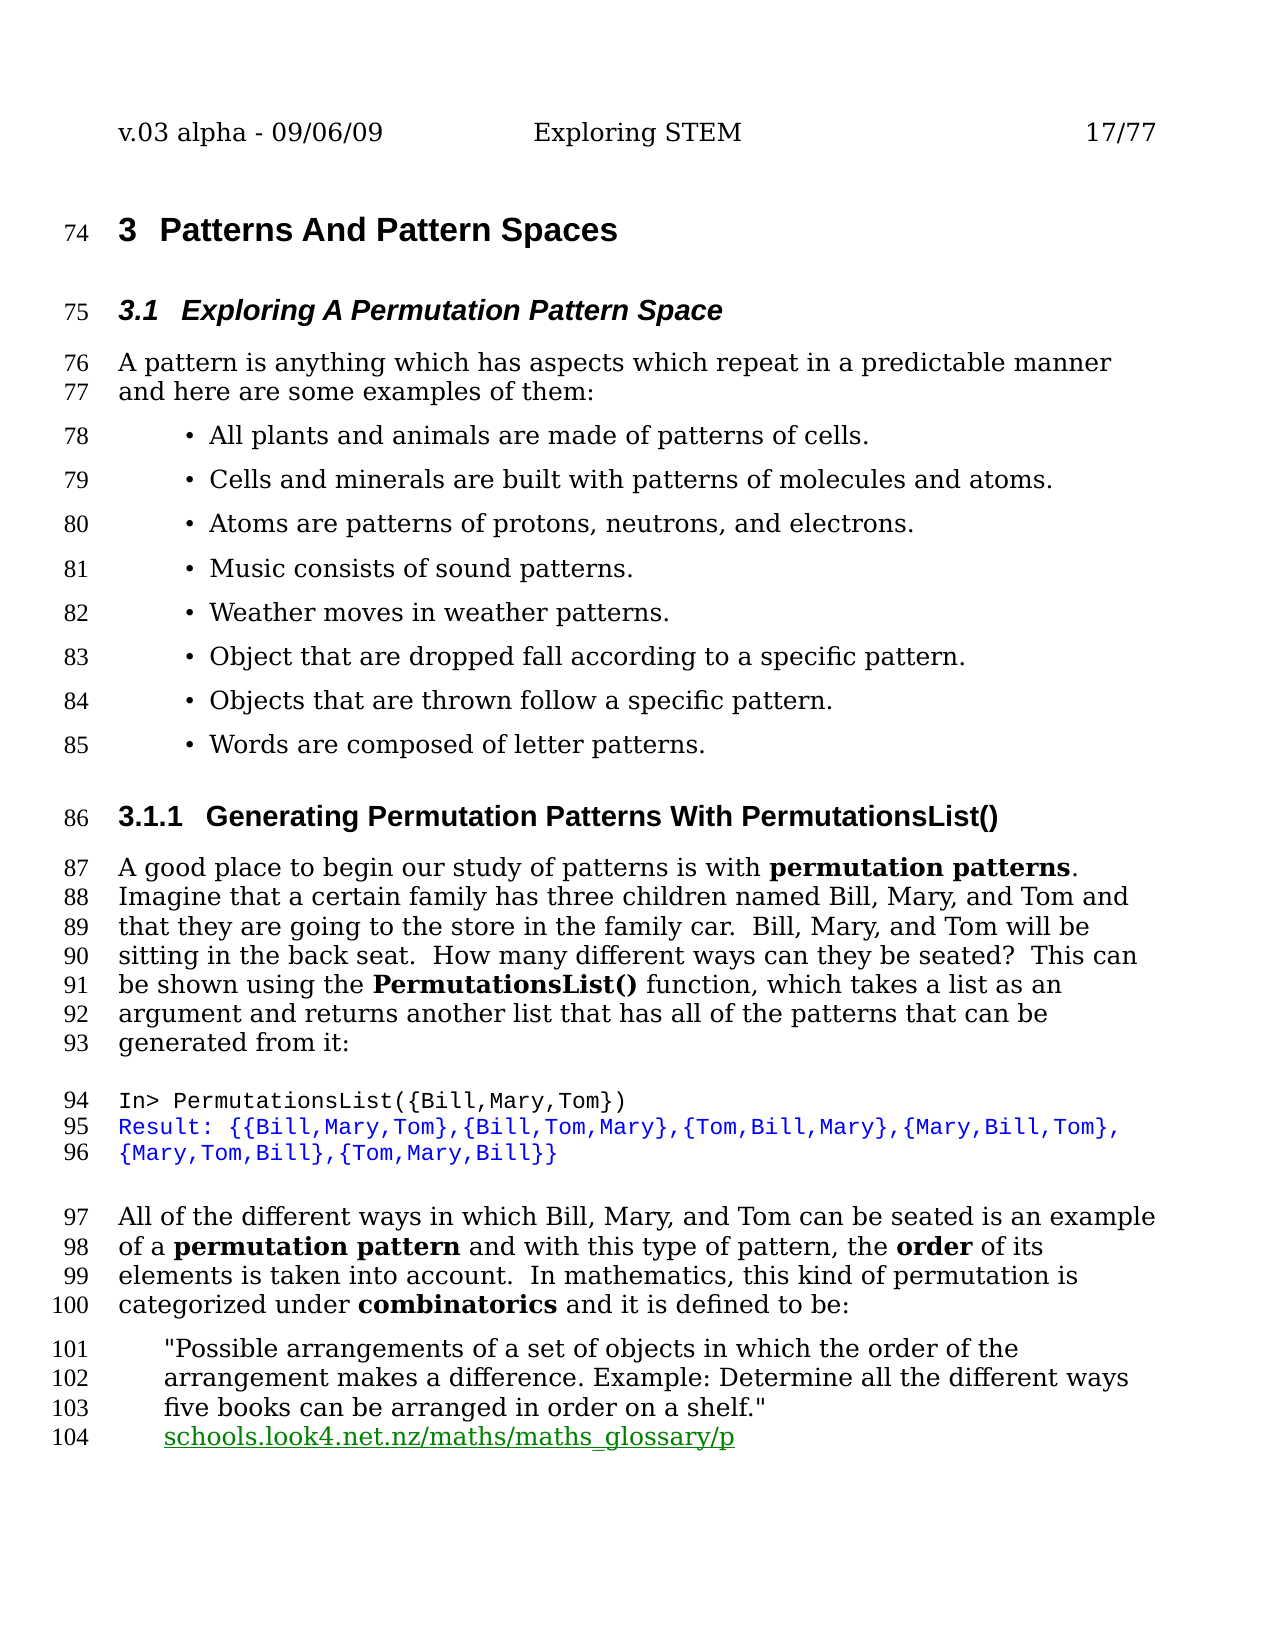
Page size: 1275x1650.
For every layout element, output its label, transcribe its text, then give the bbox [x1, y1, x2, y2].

text In> PermutationsList({Bill,Mary,Tom}) [118, 1090, 1157, 1116]
list Cells and minerals are built with patterns of molecules and atoms. [185, 465, 1157, 494]
subtitle Patterns And Pattern Spaces [118, 210, 1157, 248]
text A good place to begin our study of patterns is with permutation patterns. Imagine that a certain family has three children named Bill, Mary, and Tom and that they are going to the store in the family car. Bill, Mary, and Tom will be sitting in the back seat. How many different ways can they be seated? This can be shown using the PermutationsList() function, which takes a list as an argument and returns another list that has all of the patterns that can be generated from it: [118, 853, 1157, 1058]
list Weather moves in weather patterns. [185, 598, 1157, 627]
list All plants and animals are made of patterns of cells. [185, 421, 1157, 450]
list Music consists of sound patterns. [185, 554, 1157, 583]
text Result: {{Bill,Mary,Tom},{Bill,Tom,Mary},{Tom,Bill,Mary},{Mary,Bill,Tom},{Mary,Tom,Bill},{Tom,Mary,Bill}} [118, 1116, 1157, 1167]
text All of the different ways in which Bill, Mary, and Tom can be seated is an example of a permutation pattern and with this type of pattern, the order of its elements is taken into account. In mathematics, this kind of permutation is categorized under combinatorics and it is defined to be: [118, 1202, 1157, 1319]
text A pattern is anything which has aspects which repeat in a predictable manner and here are some examples of them: [118, 348, 1157, 406]
text "Possible arrangements of a set of objects in which the order of the arrangement makes a difference. Example: Determine all the different ways five books can be arranged in order on a shelf." schools.look4.net.nz/maths/maths_glossary/p [163, 1334, 1157, 1451]
list Atoms are patterns of protons, neutrons, and electrons. [185, 509, 1157, 539]
subtitle Exploring A Permutation Pattern Space [118, 293, 1157, 327]
list Objects that are thrown follow a specific pattern. [185, 686, 1157, 715]
list Words are composed of letter patterns. [185, 730, 1157, 759]
list Object that are dropped fall according to a specific pattern. [185, 642, 1157, 671]
subtitle Generating Permutation Patterns With PermutationsList() [118, 799, 1157, 832]
